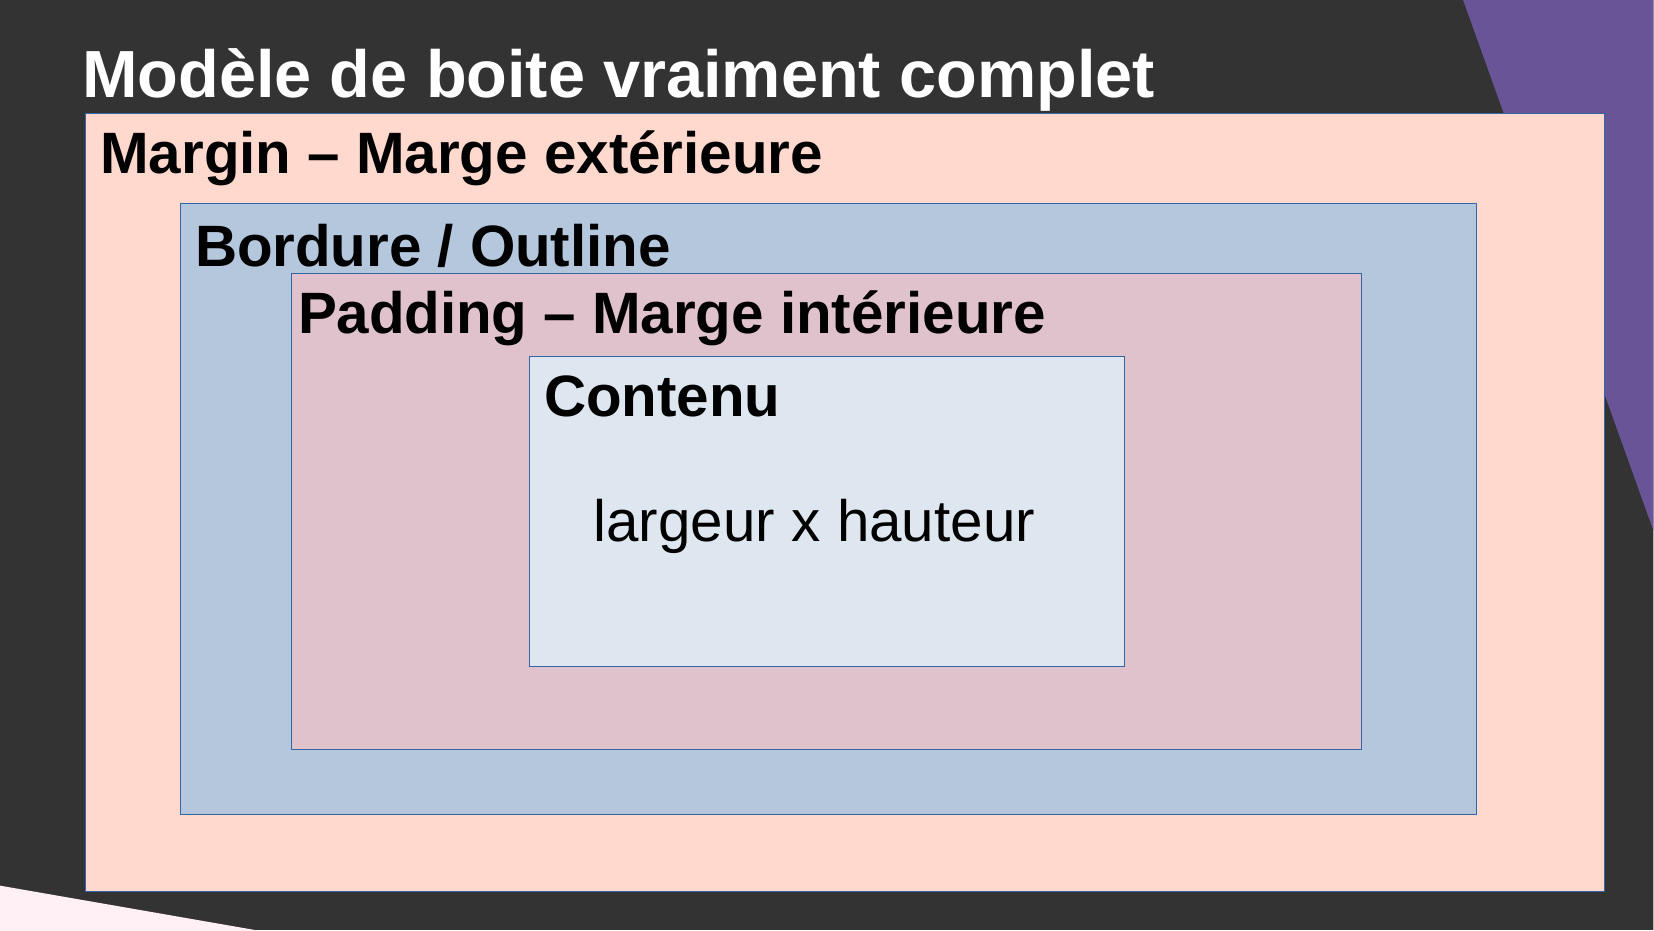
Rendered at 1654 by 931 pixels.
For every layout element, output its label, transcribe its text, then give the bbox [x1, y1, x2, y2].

text_box [0, 885, 261, 931]
text_box Margin – Marge extérieure [85, 113, 1079, 194]
text_box Padding – Marge intérieure [283, 273, 1276, 354]
text_box Bordure / Outline [180, 205, 1173, 286]
text_box [85, 0, 1654, 892]
text_box Contenu [529, 356, 1512, 437]
title Modèle de boite vraiment complet [82, 37, 1571, 112]
text_box largeur x hauteur [578, 481, 1075, 562]
